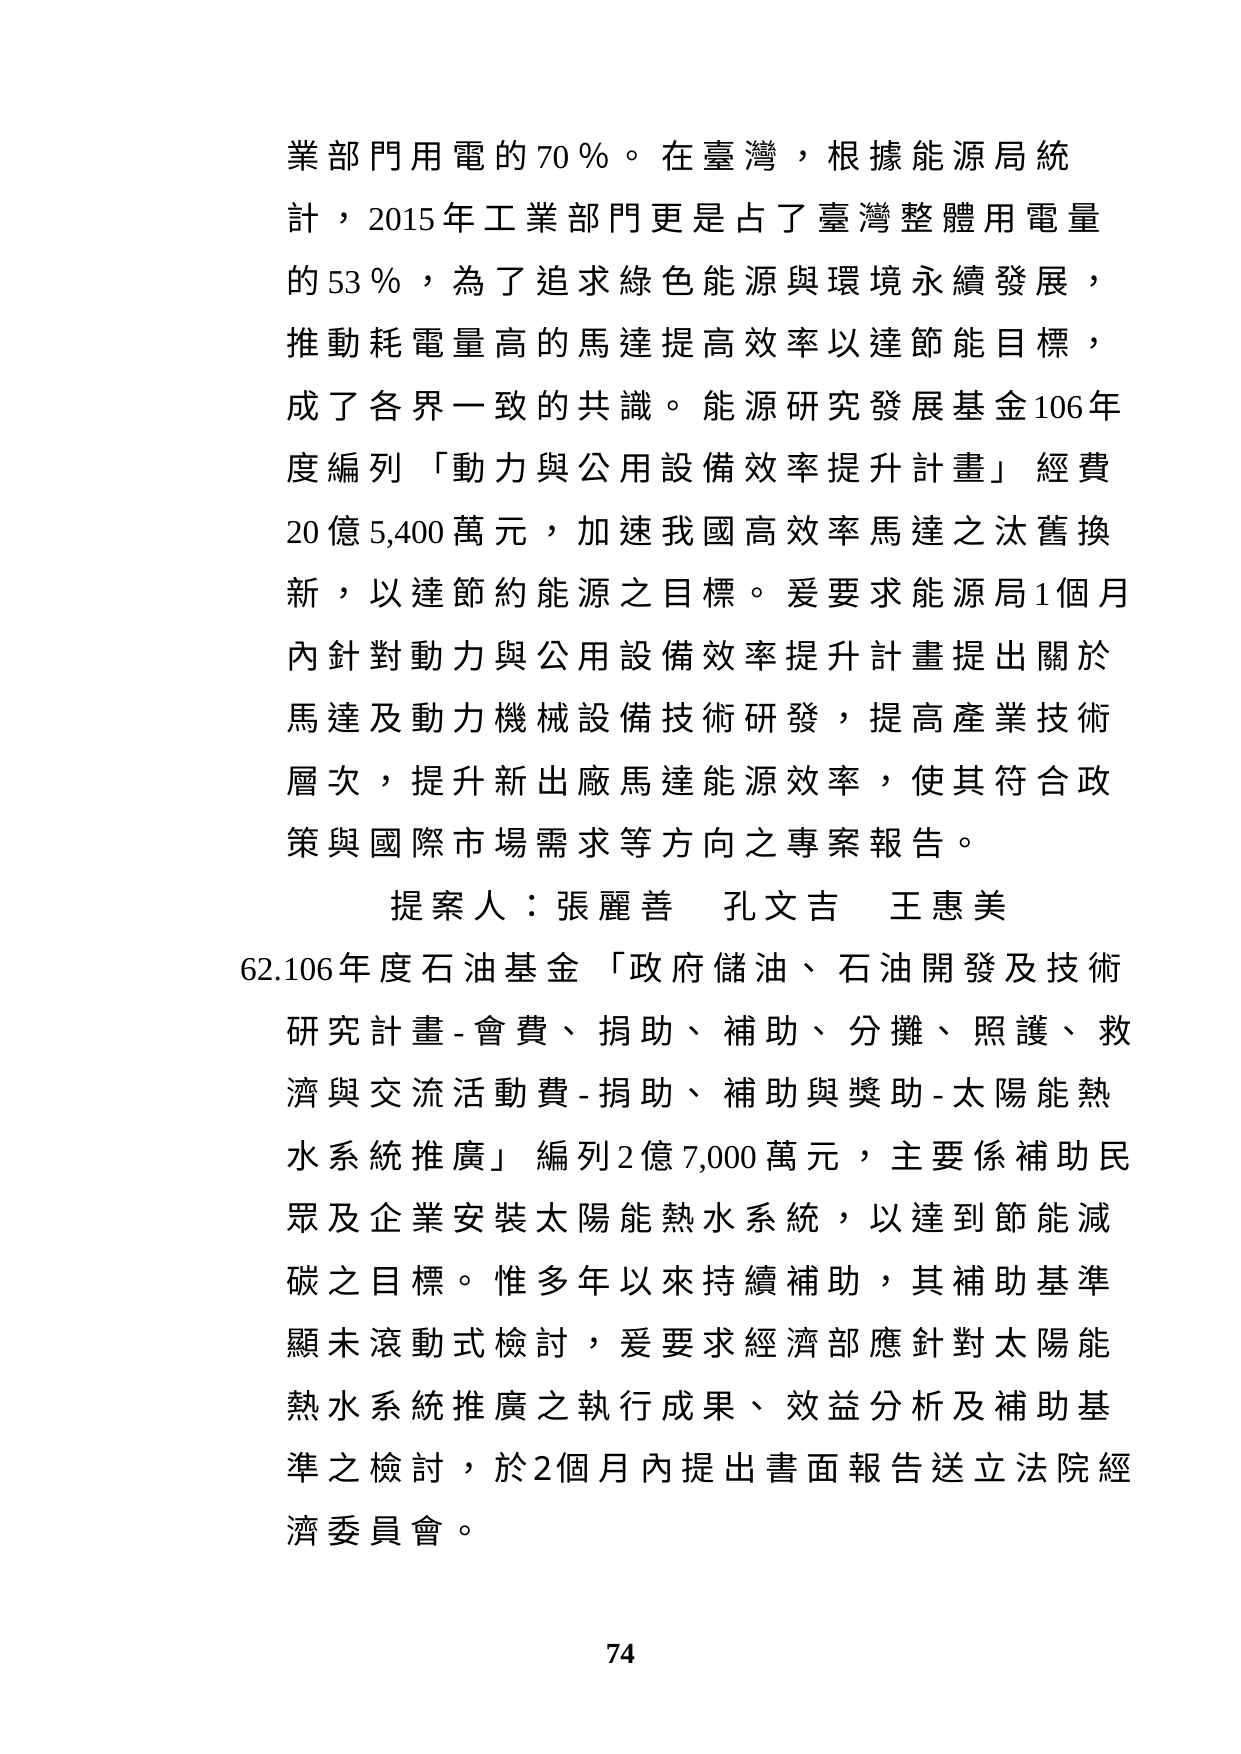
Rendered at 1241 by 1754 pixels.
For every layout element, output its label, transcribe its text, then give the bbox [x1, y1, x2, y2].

list 業部門用電的70％。在臺灣，根據能源局統計，2015年工業部門更是占了臺灣整體用電量的53％，為了追求綠色能源與環境永續發展，推動耗電量高的馬達提高效率以達節能目標，成了各界一致的共識。能源研究發展基金106年度編列「動力與公用設備效率提升計畫」經費20億5,400萬元，加速我國高效率馬達之汰舊換新，以達節約能源之目標。爰要求能源局1個月內針對動力與公用設備效率提升計畫提出關於馬達及動力機械設備技術研發，提高產業技術層次，提升新出廠馬達能源效率，使其符合政策與國際市場需求等方向之專案報告。 [230, 112, 1136, 862]
list 106年度石油基金「政府儲油、石油開發及技術研究計畫-會費、捐助、補助、分攤、照護、救濟與交流活動費-捐助、補助與獎助-太陽能熱水系統推廣」編列2億7,000萬元，主要係補助民眾及企業安裝太陽能熱水系統，以達到節能減碳之目標。惟多年以來持續補助，其補助基準顯未滾動式檢討，爰要求經濟部應針對太陽能熱水系統推廣之執行成果、效益分析及補助基準之檢討，於2個月內提出書面報告送立法院經濟委員會。 [230, 925, 1136, 1550]
text 提案人：張麗善 孔文吉 王惠美 [382, 862, 1032, 925]
